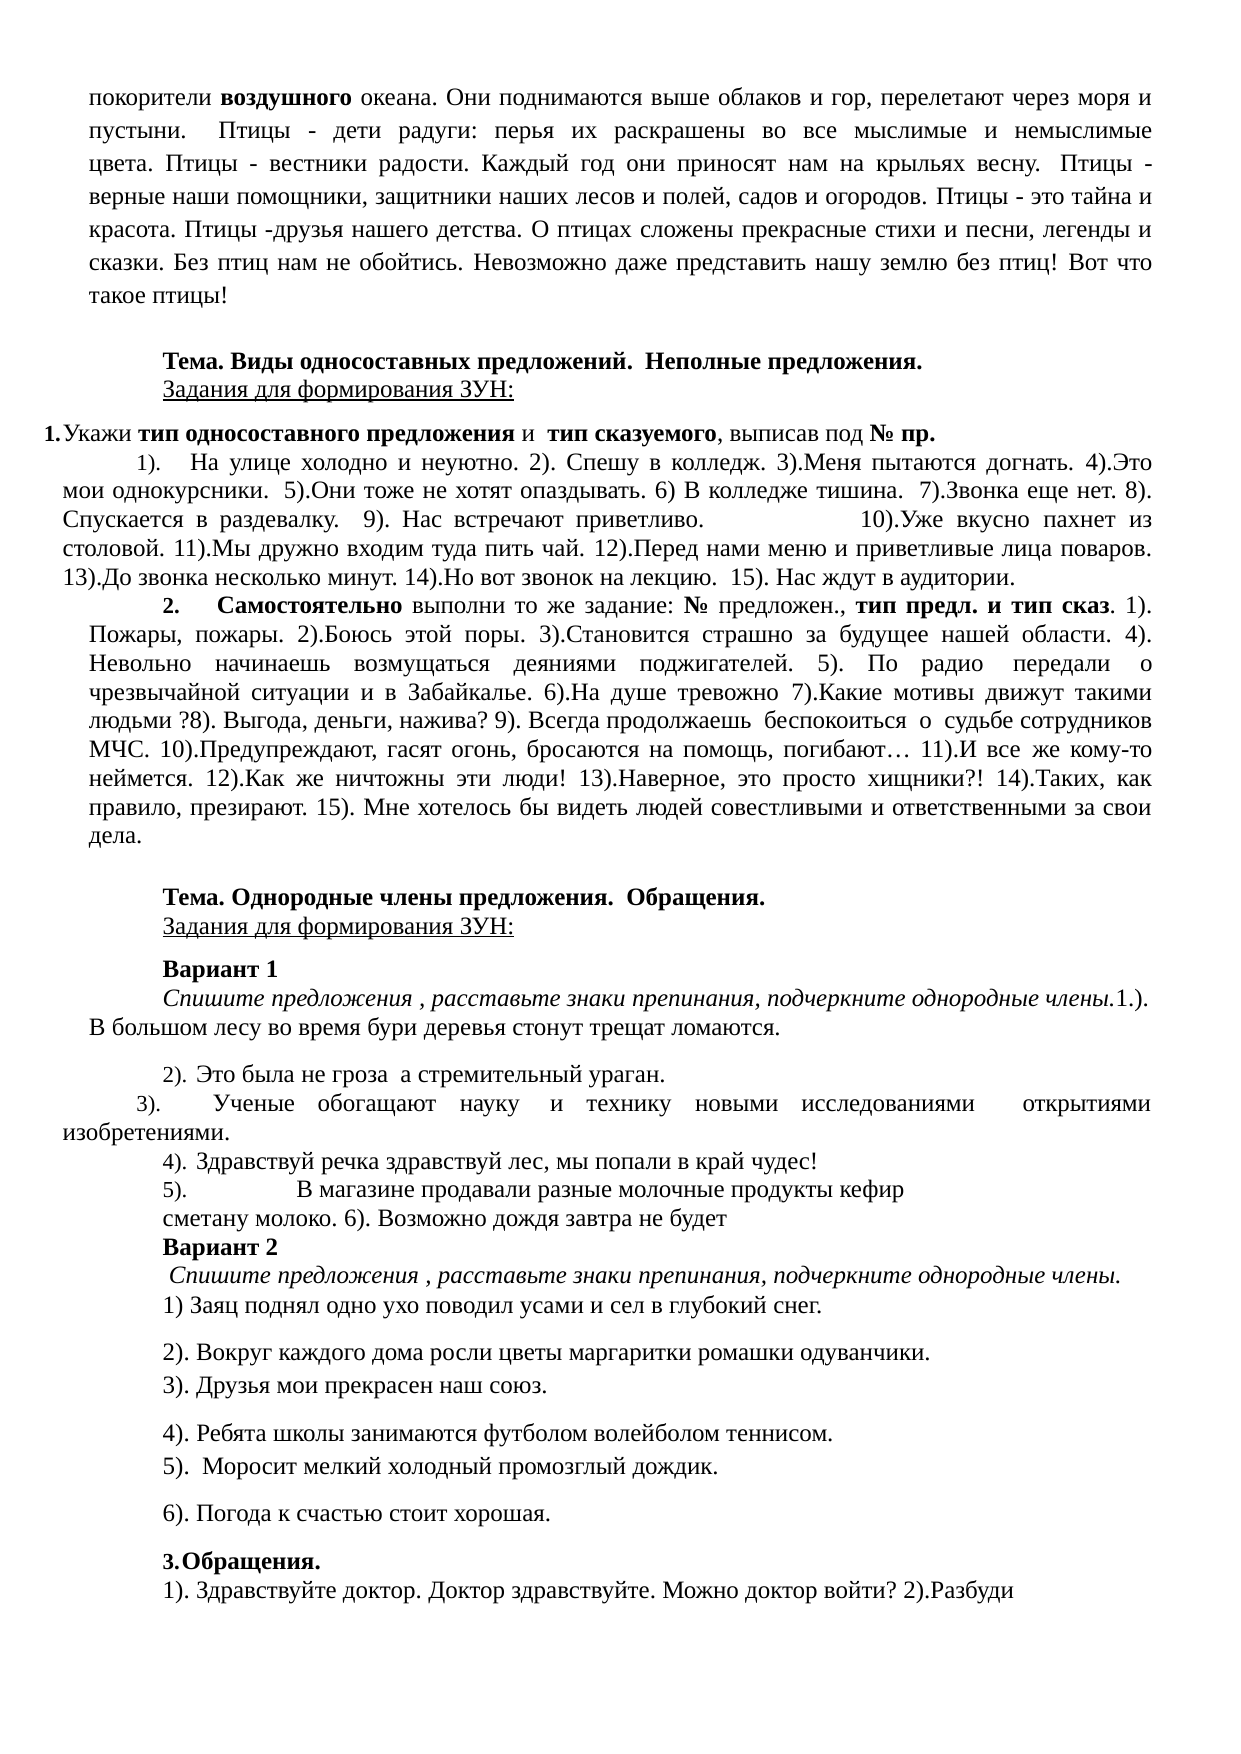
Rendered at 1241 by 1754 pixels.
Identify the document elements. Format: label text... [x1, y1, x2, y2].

list Это была не гроза а стремительный ураган. [162, 1059, 1240, 1088]
list На улице холодно и неуютно. 2). Спешу в колледж. 3).Меня пытаются догнать. 4).Это мои однокурсники. 5).Они тоже не хотят опаздывать. 6) В колледже тишина. 7).Звонка еще нет. 8). Спускается в раздевалку. 9). Нас встречают приветливо. 10).Уже вкусно пахнет из столовой. 11).Мы дружно входим туда пить чай. 12).Перед нами меню и приветливые лица поваров. 13).До звонка несколько минут. 14).Но вот звонок на лекцию. 15). Нас ждут в аудитории. [62, 447, 1152, 590]
text 4). Ребята школы занимаются футболом волейболом теннисом. 5). Моросит мелкий холодный промозглый дождик. [162, 1418, 864, 1480]
subtitle Вариант 2 [162, 1233, 1240, 1261]
text Задания для формирования ЗУН: [162, 911, 1240, 940]
subtitle Тема. Виды односоставных предложений. Неполные предложения. [162, 347, 1240, 375]
text Спишите предложения , расставьте знаки препинания, подчеркните однородные члены. [169, 1261, 1240, 1290]
list В магазине продавали разные молочные продукты кефир сметану молоко. 6). Возможно дождя завтра не будет [162, 1174, 990, 1232]
list Ученые обогащают науку и технику новыми исследованиями открытиями изобретениями. [62, 1088, 1152, 1146]
subtitle Вариант 1 [162, 955, 1240, 983]
list Укажи тип односоставного предложения и тип сказуемого, выписав под № пр. [43, 418, 1240, 447]
subtitle Тема. Однородные члены предложения. Обращения. [162, 883, 1240, 911]
text В большом лесу во время бури деревья стонут трещат ломаются. [89, 1012, 1240, 1041]
list Здравствуй речка здравствуй лес, мы попали в край чудес! [162, 1146, 1240, 1174]
list Обращения. [162, 1547, 1240, 1575]
text 2). Вокруг каждого дома росли цветы маргаритки ромашки одуванчики. 3). Друзья мои прекрасен наш союз. [162, 1337, 936, 1399]
text Задания для формирования ЗУН: [162, 375, 1240, 403]
list Самостоятельно выполни то же задание: № предложен., тип предл. и тип сказ. 1). Пожары, пожары. 2).Боюсь этой поры. 3).Становится страшно за будущее нашей области. 4). Невольно начинаешь возмущаться деяниями поджигателей. 5). По радио передали о чрезвычайной ситуации и в Забайкалье. 6).На душе тревожно 7).Какие мотивы движут такими людьми ?8). Выгода, деньги, нажива? 9). Всегда продолжаешь беспокоиться о судьбе сотрудников МЧС. 10).Предупреждают, гасят огонь, бросаются на помощь, погибают… 11).И все же кому-то неймется. 12).Как же ничтожны эти люди! 13).Наверное, это просто хищники?! 14).Таких, как правило, презирают. 15). Мне хотелось бы видеть людей совестливыми и ответственными за свои дела. [89, 590, 1152, 849]
text 1). Здравствуйте доктор. Доктор здравствуйте. Можно доктор войти? 2).Разбуди [162, 1575, 1014, 1604]
text 6). Погода к счастью стоит хорошая. [162, 1498, 1240, 1527]
text 1) Заяц поднял одно ухо поводил усами и сел в глубокий снег. [162, 1290, 1240, 1318]
text покорители воздушного океана. Они поднимаются выше облаков и гор, перелетают через моря и пустыни. Птицы - дети радуги: перья их раскрашены во все мыслимые и немыслимые цвета. Птицы - вестники радости. Каждый год они приносят нам на крыльях весну. Птицы - верные наши помощники, защитники наших лесов и полей, садов и огородов. Птицы - это тайна и красота. Птицы -друзья нашего детства. О птицах сложены прекрасные стихи и песни, легенды и сказки. Без птиц нам не обойтись. Невозможно даже представить нашу землю без птиц! Вот что такое птицы! [89, 82, 1152, 309]
text Спишите предложения , расставьте знаки препинания, подчеркните однородные члены.1.). [162, 983, 1240, 1012]
